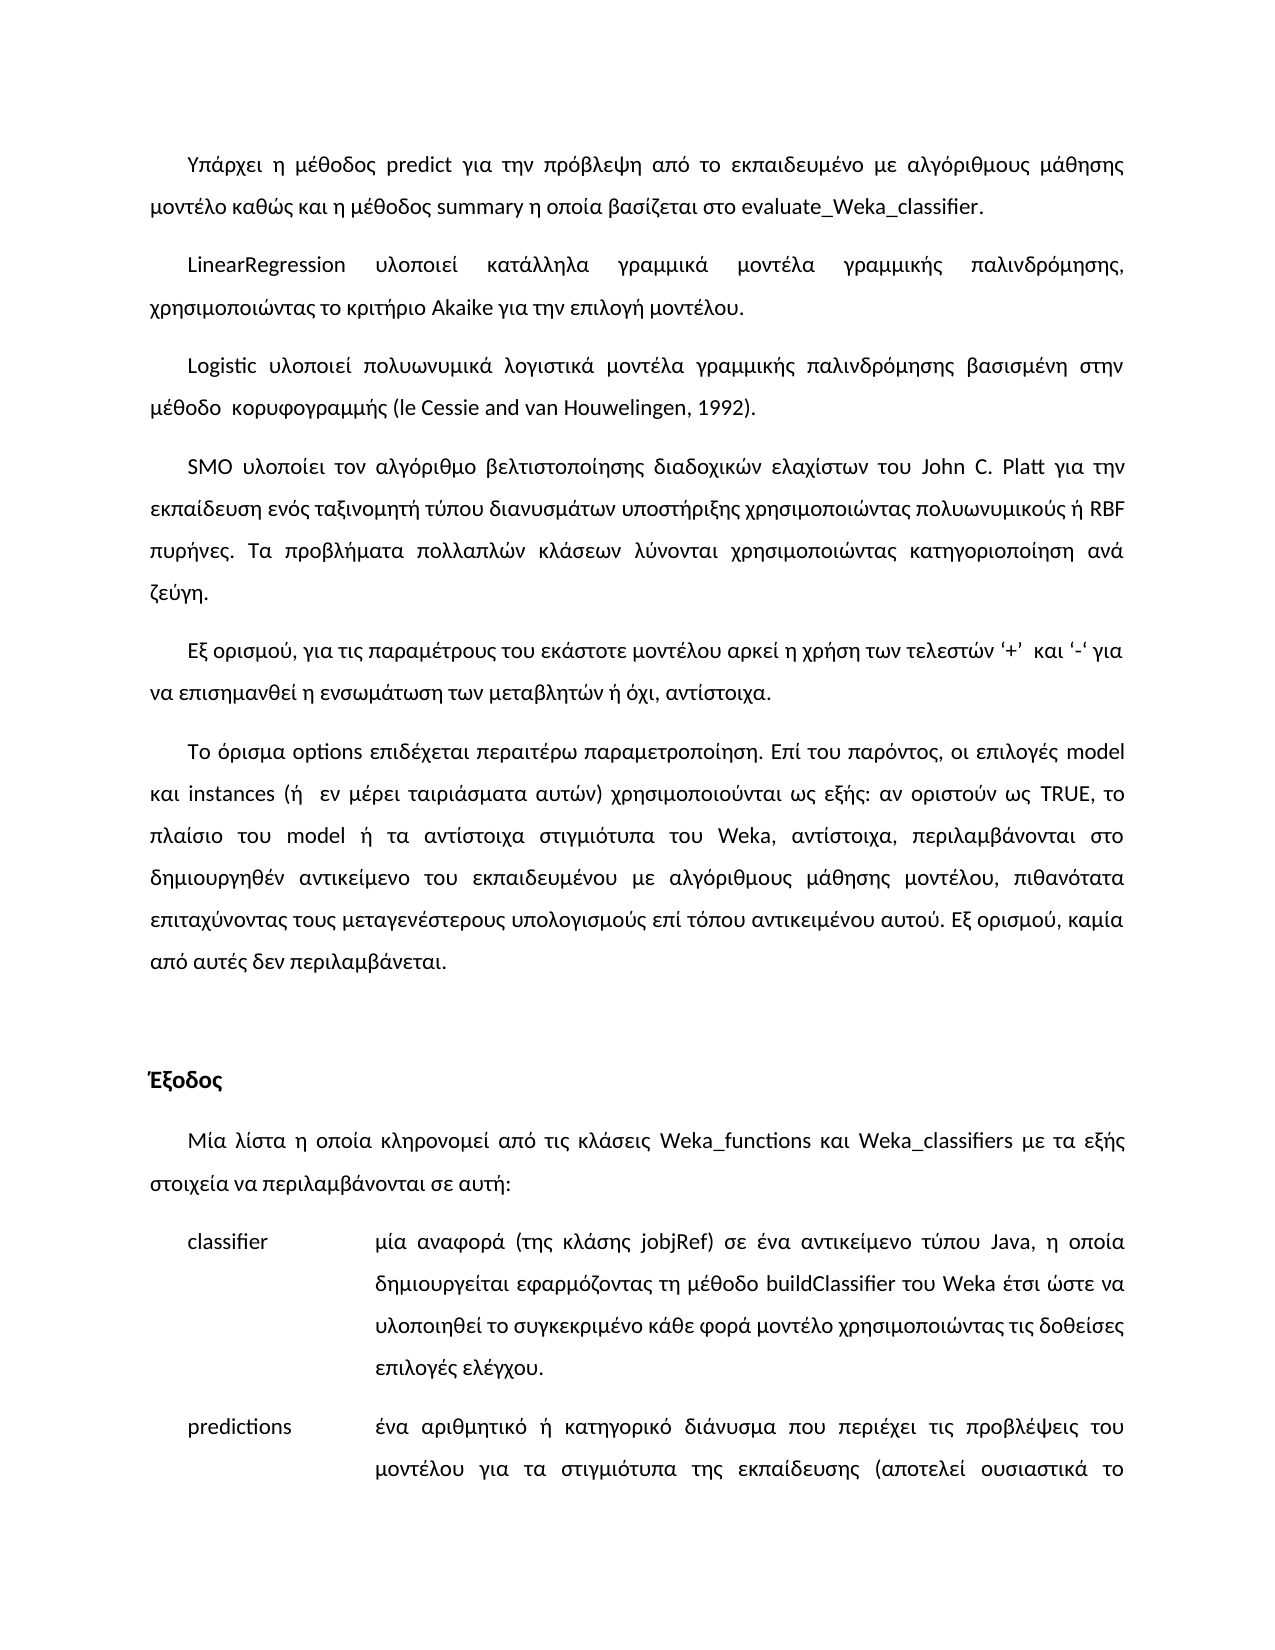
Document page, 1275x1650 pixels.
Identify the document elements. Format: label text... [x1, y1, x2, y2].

text Έξοδος [150, 1064, 1125, 1095]
text Υπάρχει η μέθοδος predict για την πρόβλεψη από το εκπαιδευμένο με αλγόριθμους μάθησης μοντέλο καθώς και η μέθοδος summary η οποία βασίζεται στο evaluate_Weka_classifier. [150, 150, 1125, 220]
text Μία λίστα η οποία κληρονομεί από τις κλάσεις Weka_functions και Weka_classifiers με τα εξής στοιχεία να περιλαμβάνονται σε αυτή: [150, 1127, 1125, 1197]
text Το όρισμα options επιδέχεται περαιτέρω παραμετροποίηση. Επί του παρόντος, οι επιλογές model και instances (ή εν μέρει ταιριάσματα αυτών) χρησιμοποιούνται ως εξής: αν οριστούν ως TRUE, το πλαίσιο του model ή τα αντίστοιχα στιγμιότυπα του Weka, αντίστοιχα, περιλαμβάνονται στο δημιουργηθέν αντικείμενο του εκπαιδευμένου με αλγόριθμους μάθησης μοντέλου, πιθανότατα επιταχύνοντας τους μεταγενέστερους υπολογισμούς επί τόπου αντικειμένου αυτού. Εξ ορισμού, καμία από αυτές δεν περιλαμβάνεται. [150, 737, 1125, 975]
text classifier μία αναφορά (της κλάσης jobjRef) σε ένα αντικείμενο τύπου Java, η οποία δημιουργείται εφαρμόζοντας τη μέθοδο buildClassifier του Weka έτσι ώστε να υλοποιηθεί το συγκεκριμένο κάθε φορά μοντέλο χρησιμοποιώντας τις δοθείσες επιλογές ελέγχου. [187, 1227, 1125, 1381]
text Εξ ορισμού, για τις παραμέτρους του εκάστοτε μοντέλου αρκεί η χρήση των τελεστών ‘+’ και ‘-‘ για να επισημανθεί η ενσωμάτωση των μεταβλητών ή όχι, αντίστοιχα. [150, 636, 1125, 706]
text SMO υλοποίει τον αλγόριθμο βελτιστοποίησης διαδοχικών ελαχίστων του John C. Platt για την εκπαίδευση ενός ταξινομητή τύπου διανυσμάτων υποστήριξης χρησιμοποιώντας πολυωνυμικούς ή RBF πυρήνες. Τα προβλήματα πολλαπλών κλάσεων λύνονται χρησιμοποιώντας κατηγοριοποίηση ανά ζεύγη. [150, 452, 1125, 606]
text predictions ένα αριθμητικό ή κατηγορικό διάνυσμα που περιέχει τις προβλέψεις του μοντέλου για τα στιγμιότυπα της εκπαίδευσης (αποτελεί ουσιαστικά το [187, 1412, 1125, 1482]
text LinearRegression υλοποιεί κατάλληλα γραμμικά μοντέλα γραμμικής παλινδρόμησης, χρησιμοποιώντας το κριτήριο Akaike για την επιλογή μοντέλου. [150, 251, 1125, 321]
text Logistic υλοποιεί πολυωνυμικά λογιστικά μοντέλα γραμμικής παλινδρόμησης βασισμένη στην μέθοδο κορυφογραμμής (le Cessie and van Houwelingen, 1992). [150, 351, 1125, 421]
